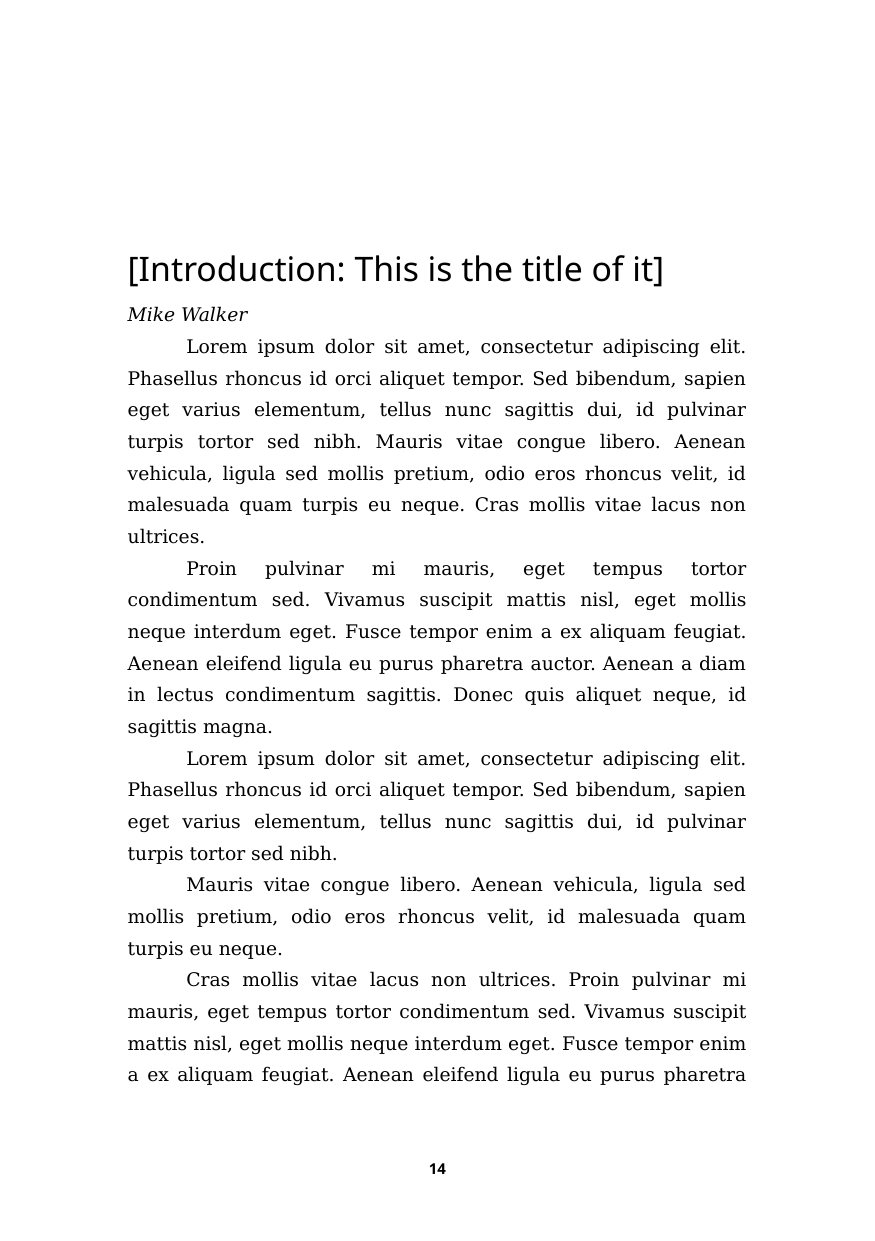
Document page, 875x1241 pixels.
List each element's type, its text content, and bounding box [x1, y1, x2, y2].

text Lorem ipsum dolor sit amet, consectetur adipiscing elit. Phasellus rhoncus id orci aliquet tempor. Sed bibendum, sapien eget varius elementum, tellus nunc sagittis dui, id pulvinar turpis tortor sed nibh. [127, 748, 747, 864]
subtitle [Introduction: This is the title of it] [127, 246, 747, 292]
text Mike Walker [127, 304, 747, 326]
text Mauris vitae congue libero. Aenean vehicula, ligula sed mollis pretium, odio eros rhoncus velit, id malesuada quam turpis eu neque. [127, 874, 747, 959]
text Cras mollis vitae lacus non ultrices. Proin pulvinar mi mauris, eget tempus tortor condimentum sed. Vivamus suscipit mattis nisl, eget mollis neque interdum eget. Fusce tempor enim a ex aliquam feugiat. Aenean eleifend ligula eu purus pharetra [127, 969, 747, 1086]
text Proin pulvinar mi mauris, eget tempus tortor condimentum sed. Vivamus suscipit mattis nisl, eget mollis neque interdum eget. Fusce tempor enim a ex aliquam feugiat. Aenean eleifend ligula eu purus pharetra auctor. Aenean a diam in lectus condimentum sagittis. Donec quis aliquet neque, id sagittis magna. [127, 558, 747, 738]
text Lorem ipsum dolor sit amet, consectetur adipiscing elit. Phasellus rhoncus id orci aliquet tempor. Sed bibendum, sapien eget varius elementum, tellus nunc sagittis dui, id pulvinar turpis tortor sed nibh. Mauris vitae congue libero. Aenean vehicula, ligula sed mollis pretium, odio eros rhoncus velit, id malesuada quam turpis eu neque. Cras mollis vitae lacus non ultrices. [127, 336, 747, 548]
